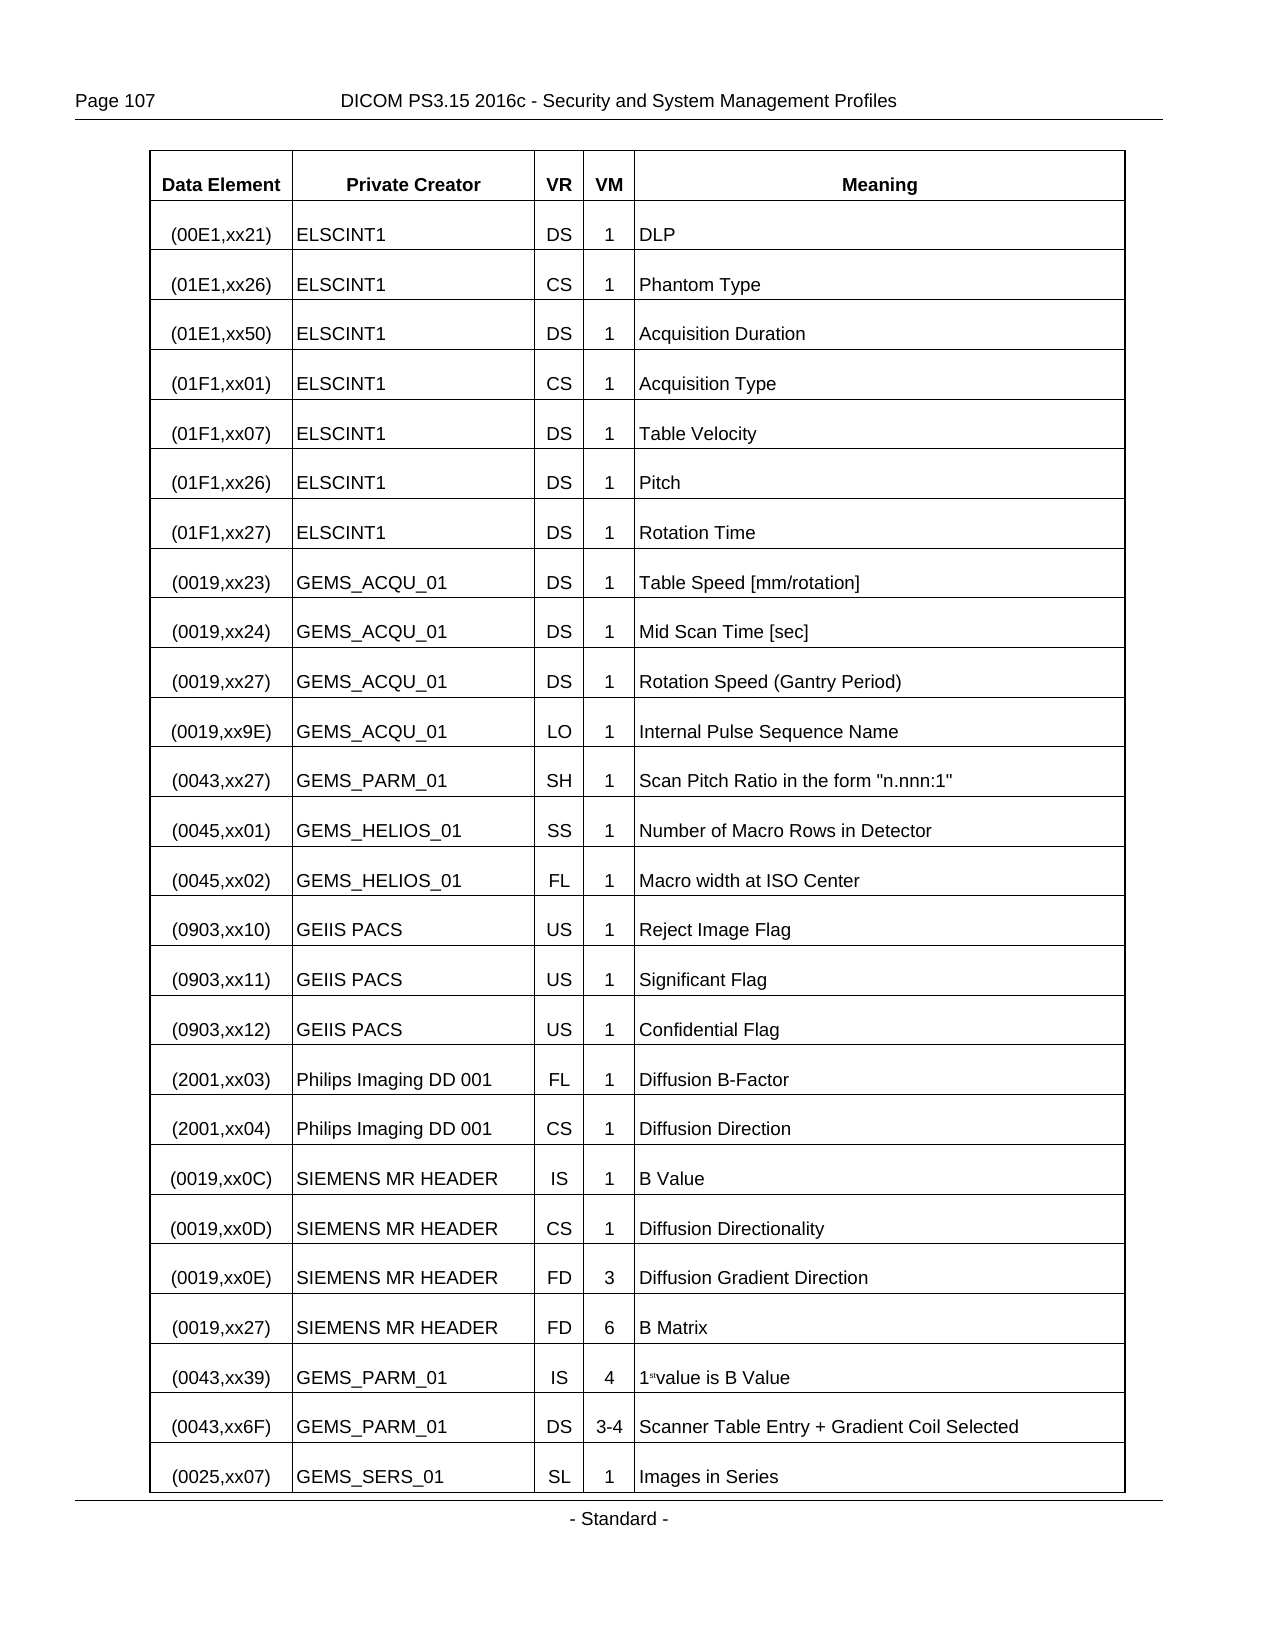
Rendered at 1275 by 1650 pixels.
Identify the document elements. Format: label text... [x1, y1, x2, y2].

table_cell Diffusion Gradient Direction [635, 1244, 1124, 1293]
table_cell Acquisition Duration [635, 300, 1124, 349]
table_cell 1 [584, 1045, 634, 1094]
table_cell (01F1,xx26) [151, 449, 292, 498]
table_cell (0019,xx27) [151, 1294, 292, 1342]
table_cell (0019,xx0D) [151, 1195, 292, 1243]
table_cell Macro width at ISO Center [635, 847, 1124, 895]
table_cell 1 [584, 1145, 634, 1193]
table_cell (01E1,xx26) [151, 250, 292, 299]
table_cell FL [535, 847, 583, 895]
table_cell GEMS_SERS_01 [293, 1443, 534, 1492]
table_cell Philips Imaging DD 001 [293, 1095, 534, 1144]
table_cell (0045,xx02) [151, 847, 292, 895]
table_cell 1 [584, 201, 634, 249]
table_cell DS [535, 1393, 583, 1442]
table_cell SIEMENS MR HEADER [293, 1294, 534, 1342]
table_cell (2001,xx04) [151, 1095, 292, 1144]
table_cell (0019,xx9E) [151, 698, 292, 746]
table_cell SL [535, 1443, 583, 1492]
table_cell GEMS_ACQU_01 [293, 598, 534, 647]
table_cell GEIIS PACS [293, 946, 534, 995]
table_cell 1 [584, 300, 634, 349]
table_cell Reject Image Flag [635, 896, 1124, 945]
table_cell (01E1,xx50) [151, 300, 292, 349]
table_cell DS [535, 648, 583, 697]
table_cell DS [535, 598, 583, 647]
table_cell 1 [584, 1095, 634, 1144]
table_cell DS [535, 449, 583, 498]
table_cell (0903,xx10) [151, 896, 292, 945]
table_header Data Element [151, 151, 292, 200]
table_cell Scanner Table Entry + Gradient Coil Selected [635, 1393, 1124, 1442]
table_cell GEMS_ACQU_01 [293, 648, 534, 697]
table_cell (0019,xx0C) [151, 1145, 292, 1193]
table_cell (01F1,xx01) [151, 350, 292, 398]
table_cell Table Speed [mm/rotation] [635, 549, 1124, 597]
table_cell GEMS_PARM_01 [293, 1393, 534, 1442]
table_cell Rotation Time [635, 499, 1124, 547]
table_cell IS [535, 1145, 583, 1193]
table_cell 1 [584, 847, 634, 895]
table_cell 1 [584, 896, 634, 945]
table_cell (0043,xx39) [151, 1344, 292, 1392]
table_cell (0043,xx27) [151, 747, 292, 796]
table_cell (00E1,xx21) [151, 201, 292, 249]
table_cell 1 [584, 598, 634, 647]
table_cell LO [535, 698, 583, 746]
table_cell GEMS_PARM_01 [293, 747, 534, 796]
table_cell GEIIS PACS [293, 996, 534, 1044]
table_cell Significant Flag [635, 946, 1124, 995]
table_cell FD [535, 1244, 583, 1293]
table_cell 1 [584, 946, 634, 995]
table_cell DS [535, 499, 583, 547]
table_cell ELSCINT1 [293, 250, 534, 299]
table_cell 1 [584, 499, 634, 547]
table_cell Acquisition Type [635, 350, 1124, 398]
table_cell CS [535, 1095, 583, 1144]
table_cell ELSCINT1 [293, 201, 534, 249]
table_cell ELSCINT1 [293, 300, 534, 349]
table_cell 3-4 [584, 1393, 634, 1442]
table_cell (01F1,xx27) [151, 499, 292, 547]
table_cell SIEMENS MR HEADER [293, 1195, 534, 1243]
table_cell (0045,xx01) [151, 797, 292, 846]
table_cell Diffusion Direction [635, 1095, 1124, 1144]
table_cell CS [535, 350, 583, 398]
table_cell DS [535, 400, 583, 448]
table_cell US [535, 996, 583, 1044]
table_cell DS [535, 201, 583, 249]
table_cell (2001,xx03) [151, 1045, 292, 1094]
table_cell CS [535, 250, 583, 299]
table_header Private Creator [293, 151, 534, 200]
table_cell Images in Series [635, 1443, 1124, 1492]
table_cell 1 [584, 996, 634, 1044]
table_cell (0903,xx12) [151, 996, 292, 1044]
table_cell Diffusion Directionality [635, 1195, 1124, 1243]
table_cell 1 [584, 400, 634, 448]
table_cell 1 [584, 698, 634, 746]
table_cell 1 [584, 549, 634, 597]
table_cell FD [535, 1294, 583, 1342]
table_cell 1 [584, 648, 634, 697]
table_cell Rotation Speed (Gantry Period) [635, 648, 1124, 697]
table_cell B Value [635, 1145, 1124, 1193]
table_header VR [535, 151, 583, 200]
table_cell GEMS_ACQU_01 [293, 698, 534, 746]
table_cell 1 [584, 1443, 634, 1492]
table_cell SIEMENS MR HEADER [293, 1145, 534, 1193]
table_cell DS [535, 549, 583, 597]
table_cell (0903,xx11) [151, 946, 292, 995]
table_cell US [535, 946, 583, 995]
table_cell IS [535, 1344, 583, 1392]
table_cell 3 [584, 1244, 634, 1293]
table_cell 1 [584, 1195, 634, 1243]
table_cell FL [535, 1045, 583, 1094]
table_cell Phantom Type [635, 250, 1124, 299]
table_cell 4 [584, 1344, 634, 1392]
table_cell 1 [584, 747, 634, 796]
table_cell 1 [584, 797, 634, 846]
table_cell GEMS_ACQU_01 [293, 549, 534, 597]
table_cell SH [535, 747, 583, 796]
table_cell Diffusion B-Factor [635, 1045, 1124, 1094]
table_cell B Matrix [635, 1294, 1124, 1342]
table_cell 1stvalue is B Value [635, 1344, 1124, 1392]
table_cell 6 [584, 1294, 634, 1342]
table_cell 1 [584, 350, 634, 398]
table_cell (0019,xx23) [151, 549, 292, 597]
table_cell GEIIS PACS [293, 896, 534, 945]
table_header Meaning [635, 151, 1124, 200]
table_cell Mid Scan Time [sec] [635, 598, 1124, 647]
table_cell GEMS_HELIOS_01 [293, 797, 534, 846]
table_cell ELSCINT1 [293, 350, 534, 398]
table_header VM [584, 151, 634, 200]
table_cell (0019,xx27) [151, 648, 292, 697]
table_cell (0019,xx0E) [151, 1244, 292, 1293]
table_cell Pitch [635, 449, 1124, 498]
table_cell (0025,xx07) [151, 1443, 292, 1492]
table_cell Number of Macro Rows in Detector [635, 797, 1124, 846]
table_cell ELSCINT1 [293, 400, 534, 448]
table_cell DS [535, 300, 583, 349]
table_cell CS [535, 1195, 583, 1243]
table_cell (0043,xx6F) [151, 1393, 292, 1442]
table_cell (0019,xx24) [151, 598, 292, 647]
table_cell US [535, 896, 583, 945]
table_cell (01F1,xx07) [151, 400, 292, 448]
table_cell ELSCINT1 [293, 449, 534, 498]
table_cell GEMS_PARM_01 [293, 1344, 534, 1392]
table_cell ELSCINT1 [293, 499, 534, 547]
table_cell Scan Pitch Ratio in the form "n.nnn:1" [635, 747, 1124, 796]
table_cell 1 [584, 250, 634, 299]
table_cell Internal Pulse Sequence Name [635, 698, 1124, 746]
table_cell SS [535, 797, 583, 846]
table_cell Table Velocity [635, 400, 1124, 448]
table_cell DLP [635, 201, 1124, 249]
table_cell 1 [584, 449, 634, 498]
table_cell Confidential Flag [635, 996, 1124, 1044]
table_cell GEMS_HELIOS_01 [293, 847, 534, 895]
table_cell SIEMENS MR HEADER [293, 1244, 534, 1293]
table_cell Philips Imaging DD 001 [293, 1045, 534, 1094]
